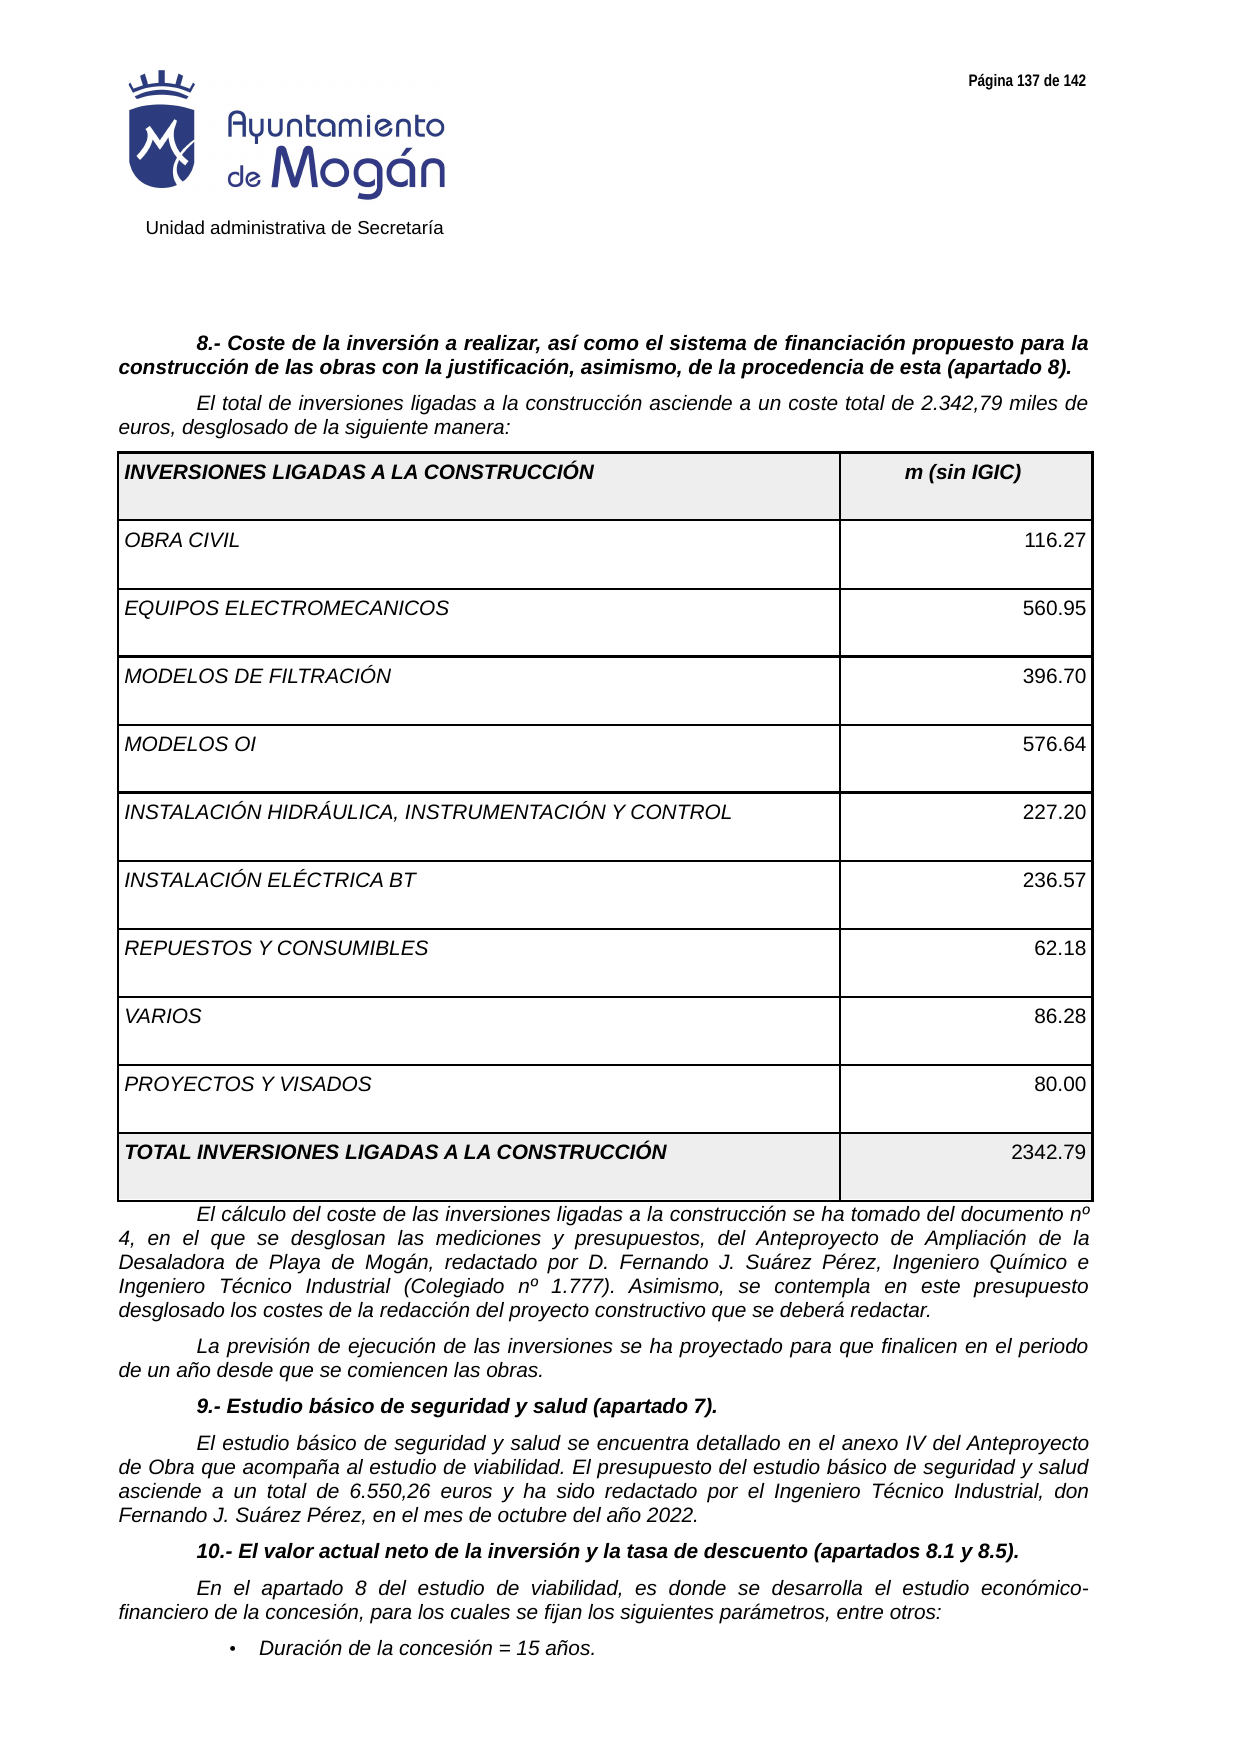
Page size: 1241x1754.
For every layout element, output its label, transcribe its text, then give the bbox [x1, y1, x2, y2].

text El total de inversiones ligadas a la construcción asciende a un coste total de 2.342,79 miles de euros, desglosado de la siguiente manera: [118, 391, 1092, 439]
table_cell EQUIPOS ELECTROMECANICOS [119, 590, 839, 655]
picture [128, 70, 445, 206]
table_cell 2342,79 [841, 1134, 1091, 1199]
table_cell 116,27 [841, 521, 1091, 587]
text La previsión de ejecución de las inversiones se ha proyectado para que finalicen en el periodo de un año desde que se comiencen las obras. [118, 1334, 1092, 1382]
table_cell INSTALACIÓN ELÉCTRICA BT [119, 862, 839, 927]
text El estudio básico de seguridad y salud se encuentra detallado en el anexo IV del Anteproyecto de Obra que acompaña al estudio de viabilidad. El presupuesto del estudio básico de seguridad y salud asciende a un total de 6.550,26 euros y ha sido redactado por el Ingeniero Técnico Industrial, don Fernando J. Suárez Pérez, en el mes de octubre del año 2022. [118, 1431, 1092, 1527]
table_cell OBRA CIVIL [119, 521, 839, 587]
table_header INVERSIONES LIGADAS A LA CONSTRUCCIÓN [119, 454, 839, 519]
table_cell 560,95 [841, 590, 1091, 655]
table_cell 396,70 [841, 658, 1091, 723]
text El cálculo del coste de las inversiones ligadas a la construcción se ha tomado del documento nº 4, en el que se desglosan las mediciones y presupuestos, del Anteproyecto de Ampliación de la Desaladora de Playa de Mogán, redactado por D. Fernando J. Suárez Pérez, Ingeniero Químico e Ingeniero Técnico Industrial (Colegiado nº 1.777). Asimismo, se contempla en este presupuesto desglosado los costes de la redacción del proyecto constructivo que se deberá redactar. [118, 1202, 1092, 1321]
table_cell 80,00 [841, 1066, 1091, 1132]
table_cell PROYECTOS Y VISADOS [119, 1066, 839, 1132]
table_cell 236,57 [841, 862, 1091, 927]
text 9.- Estudio básico de seguridad y salud (apartado 7). [118, 1394, 1092, 1418]
table_cell INSTALACIÓN HIDRÁULICA, INSTRUMENTACIÓN Y CONTROL [119, 794, 839, 859]
table_cell MODELOS DE FILTRACIÓN [119, 658, 839, 723]
table_cell TOTAL INVERSIONES LIGADAS A LA CONSTRUCCIÓN [119, 1134, 839, 1199]
table_cell 576,64 [841, 726, 1091, 791]
table_cell 227,20 [841, 794, 1091, 859]
table_cell 62,18 [841, 930, 1091, 996]
table_cell REPUESTOS Y CONSUMIBLES [119, 930, 839, 996]
table_cell 86,28 [841, 998, 1091, 1063]
list Duración de la concesión = 15 años. [151, 1636, 1092, 1660]
table_cell VARIOS [119, 998, 839, 1063]
text En el apartado 8 del estudio de viabilidad, es donde se desarrolla el estudio económico-financiero de la concesión, para los cuales se fijan los siguientes parámetros, entre otros: [118, 1576, 1092, 1623]
table_header m (sin IGIC) [841, 454, 1091, 519]
text 10.- El valor actual neto de la inversión y la tasa de descuento (apartados 8.1 y 8.5). [118, 1539, 1092, 1563]
table_cell MODELOS OI [119, 726, 839, 791]
text 8.- Coste de la inversión a realizar, así como el sistema de financiación propuesto para la construcción de las obras con la justificación, asimismo, de la procedencia de esta (apartado 8). [118, 331, 1092, 378]
